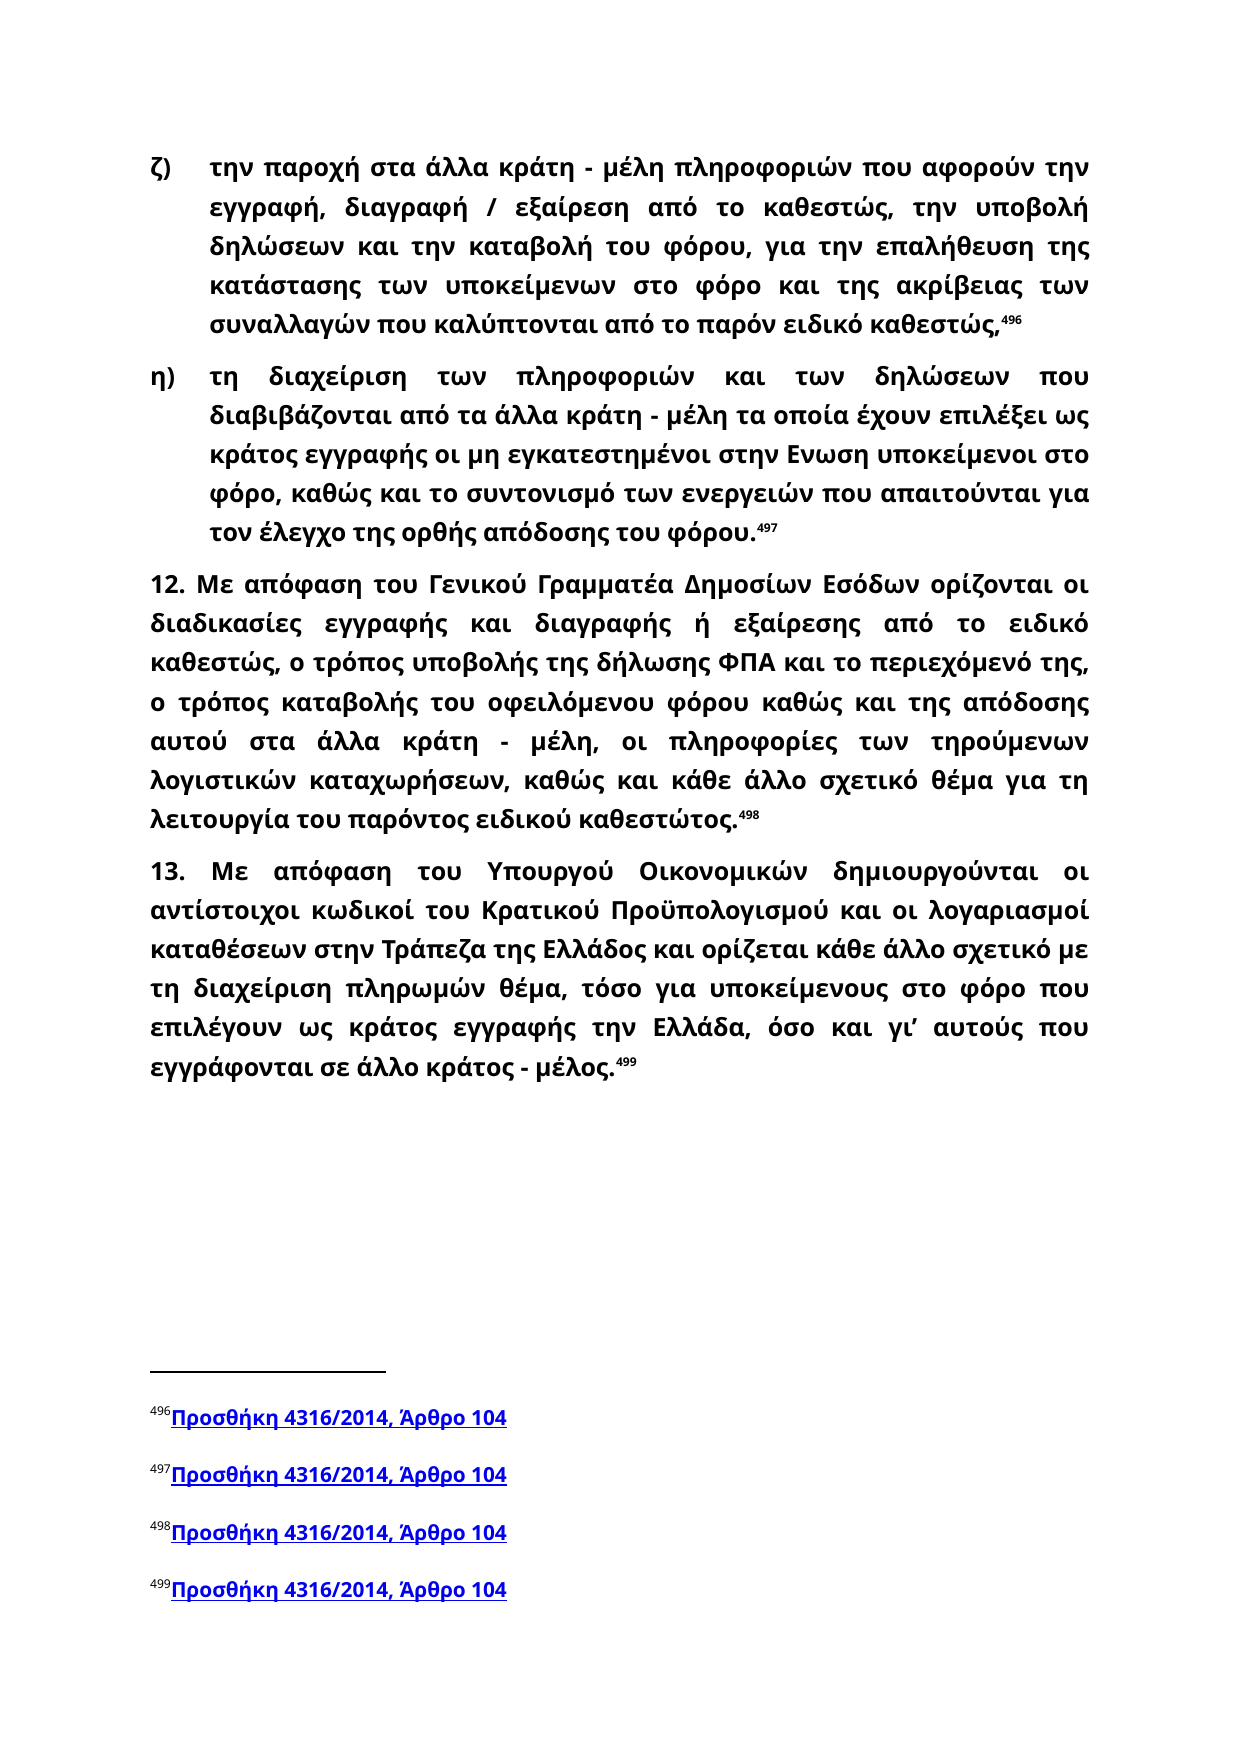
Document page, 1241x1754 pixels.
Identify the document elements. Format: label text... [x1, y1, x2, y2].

text 13. Με απόφαση του Υπουργού Οικονομικών δημιουργούνται οι αντίστοιχοι κωδικοί του Κρατικού Προϋπολογισμού και οι λογαριασμοί καταθέσεων στην Τράπεζα της Ελλάδος και ορίζεται κάθε άλλο σχετικό με τη διαχείριση πληρωμών θέμα, τόσο για υποκείμενους στο φόρο που επιλέγουν ως κράτος εγγραφής την Ελλάδα, όσο και γι’ αυτούς που εγγράφονται σε άλλο κράτος - μέλος. [150, 853, 1090, 1083]
text Προσθήκη 4316/2014, Άρθρο 104 [150, 1403, 1090, 1431]
text Προσθήκη 4316/2014, Άρθρο 104 [150, 1460, 1090, 1489]
list η) τη διαχείριση των πληροφοριών και των δηλώσεων που διαβιβάζονται από τα άλλα κράτη - μέλη τα οποία έχουν επιλέξει ως κράτος εγγραφής οι μη εγκατεστημένοι στην Ενωση υποκείμενοι στο φόρο, καθώς και το συντονισμό των ενεργειών που απαιτούνται για τον έλεγχο της ορθής απόδοσης του φόρου. [150, 358, 1090, 549]
text Προσθήκη 4316/2014, Άρθρο 104 [150, 1518, 1090, 1546]
list ζ) την παροχή στα άλλα κράτη - μέλη πληροφοριών που αφορούν την εγγραφή, διαγραφή / εξαίρεση από το καθεστώς, την υποβολή δηλώσεων και την καταβολή του φόρου, για την επαλήθευση της κατάστασης των υποκείμενων στο φόρο και της ακρίβειας των συναλλαγών που καλύπτονται από το παρόν ειδικό καθεστώς, [150, 150, 1090, 341]
text Προσθήκη 4316/2014, Άρθρο 104 [150, 1576, 1090, 1604]
text 12. Με απόφαση του Γενικού Γραμματέα Δημοσίων Εσόδων ορίζονται οι διαδικασίες εγγραφής και διαγραφής ή εξαίρεσης από το ειδικό καθεστώς, ο τρόπος υποβολής της δήλωσης ΦΠΑ και το περιεχόμενό της, ο τρόπος καταβολής του οφειλόμενου φόρου καθώς και της απόδοσης αυτού στα άλλα κράτη - μέλη, οι πληροφορίες των τηρούμενων λογιστικών καταχωρήσεων, καθώς και κάθε άλλο σχετικό θέμα για τη λειτουργία του παρόντος ειδικού καθεστώτος. [150, 567, 1090, 836]
